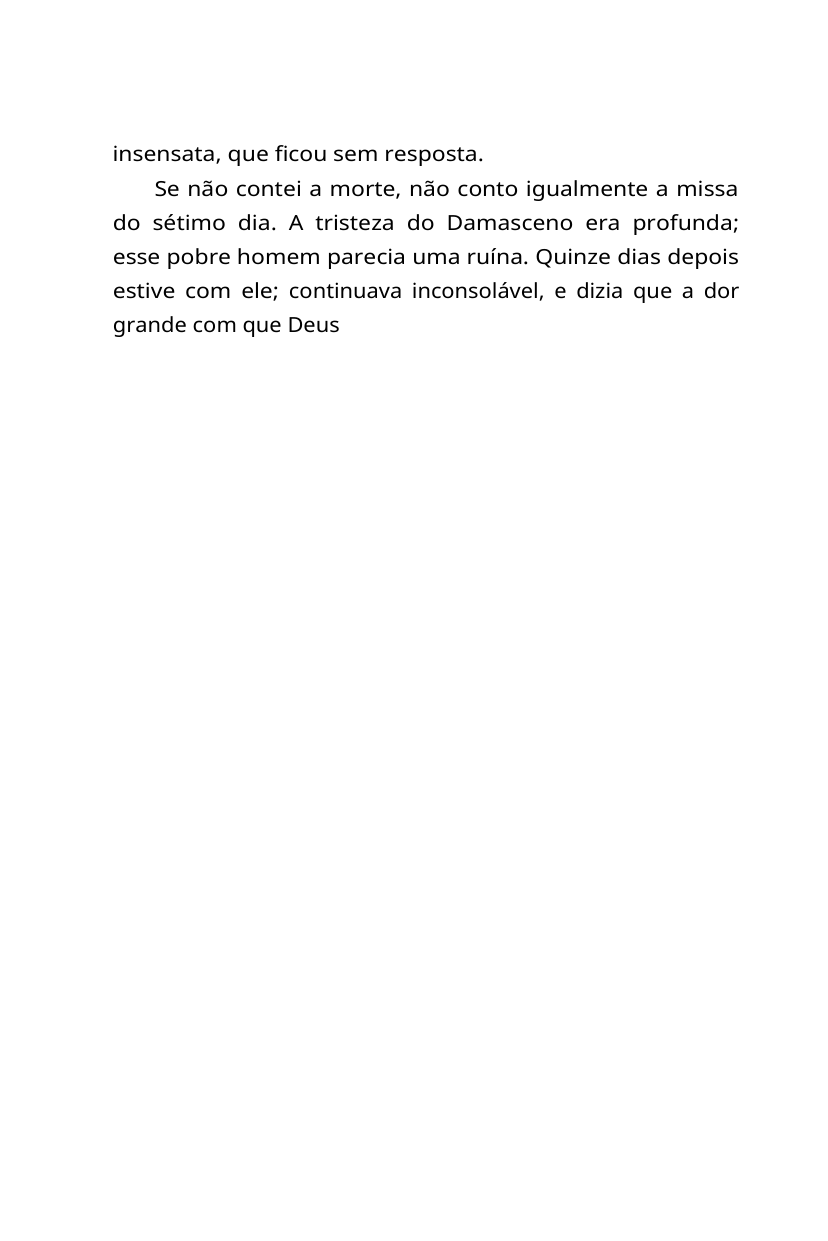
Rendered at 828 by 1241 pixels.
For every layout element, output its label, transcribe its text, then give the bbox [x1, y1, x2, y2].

text Se não contei a morte, não conto igualmente a missa do sétimo dia. A tristeza do Damasceno era profunda; esse pobre homem parecia uma ruína. Quinze dias depois estive com ele; continuava inconsolável, e dizia que a dor grande com que Deus [113, 174, 739, 338]
text insensata, que ficou sem resposta. [112, 139, 743, 168]
